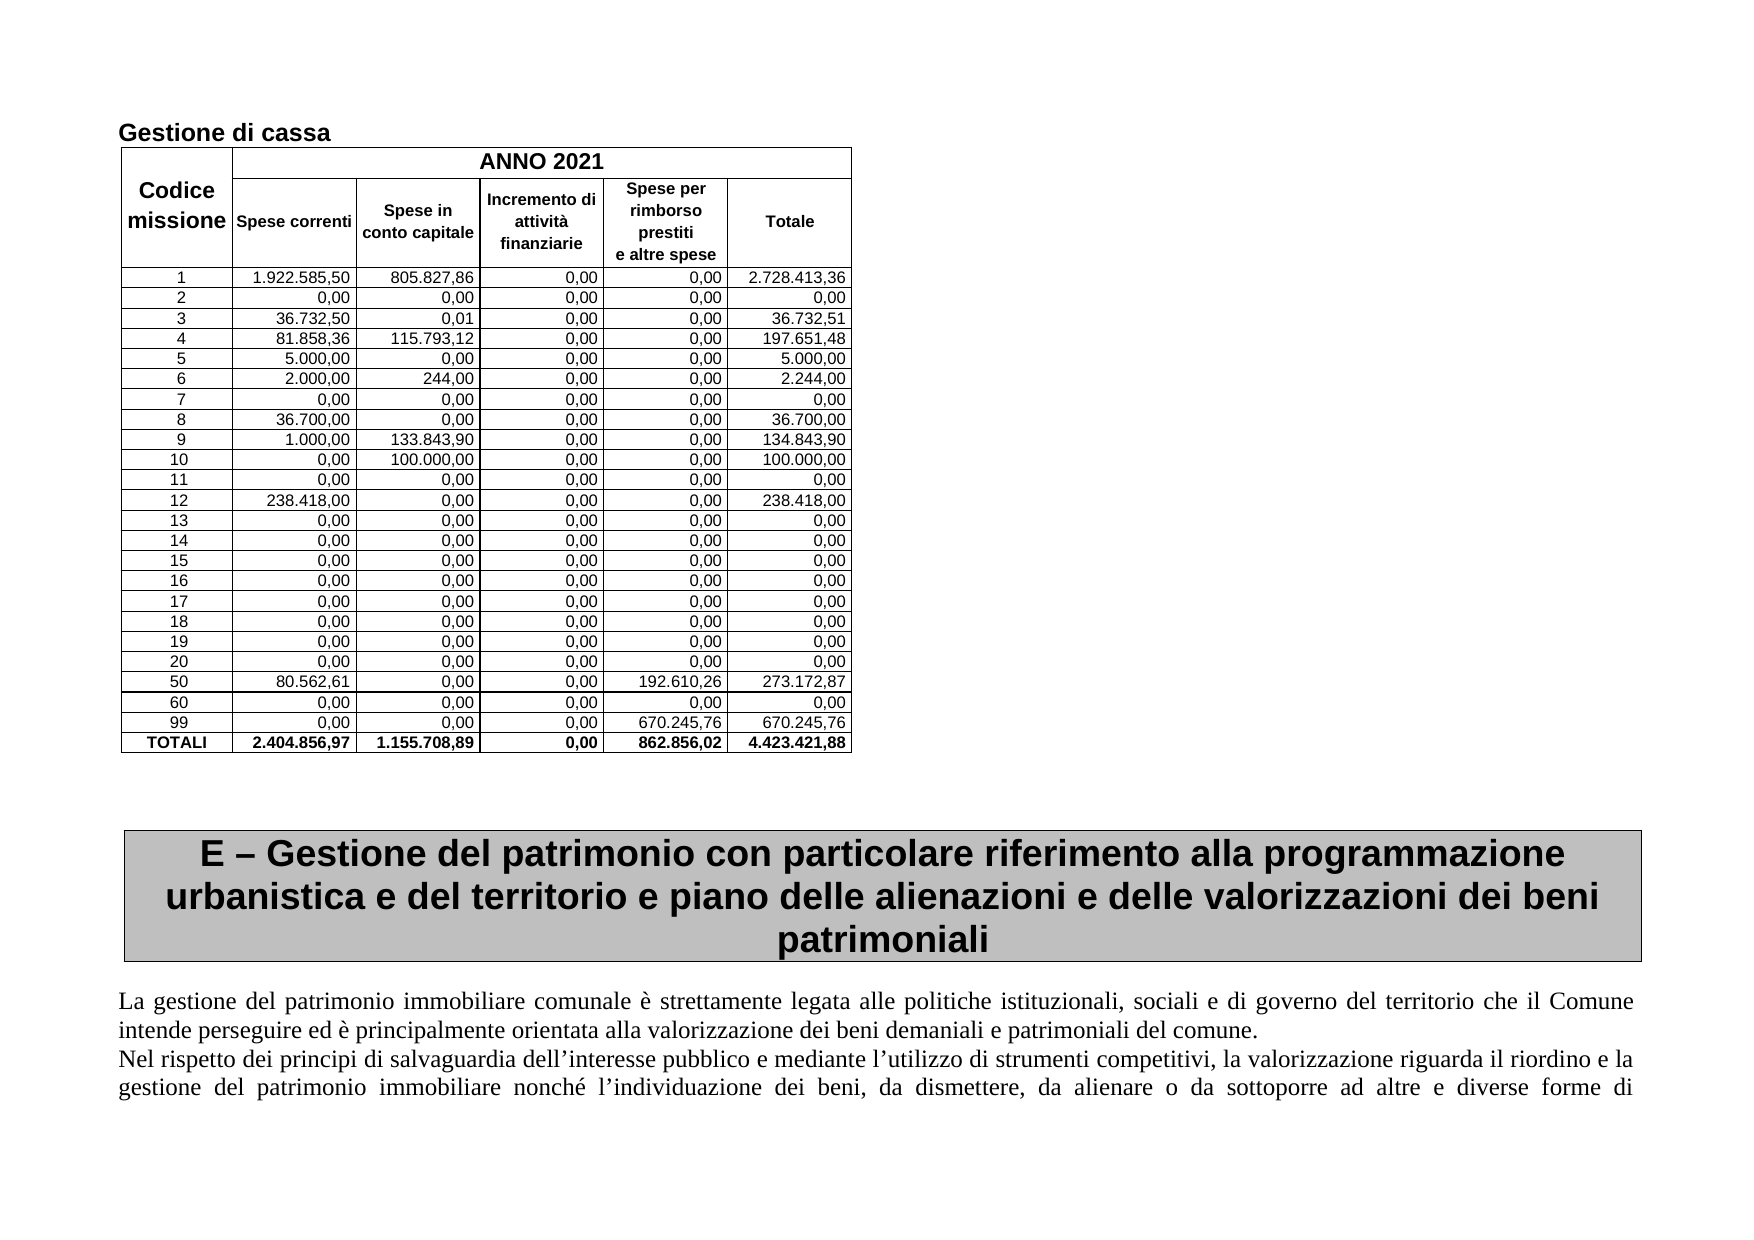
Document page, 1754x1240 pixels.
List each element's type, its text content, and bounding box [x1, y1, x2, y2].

table_cell 17 [122, 591, 232, 611]
table_cell 0,00 [604, 511, 727, 530]
table_cell 0,00 [357, 389, 479, 408]
table_cell 0,00 [604, 531, 727, 550]
table_cell 50 [122, 672, 232, 691]
table_cell 133.843,90 [357, 430, 479, 449]
table_cell 18 [122, 612, 232, 631]
table_cell 0,00 [481, 693, 603, 712]
table_cell 0,00 [604, 410, 727, 429]
table_cell TOTALI [122, 733, 232, 752]
table_cell 0,00 [481, 450, 603, 469]
table_header E – Gestione del patrimonio con particolare riferimento alla programmazione urbanistica e del territorio e piano delle alienazioni e delle valorizzazioni dei beni patrimoniali [125, 831, 1641, 961]
table_cell 862.856,02 [604, 733, 727, 752]
table_cell 12 [122, 490, 232, 509]
table_cell 0,00 [604, 591, 727, 611]
table_cell 4.423.421,88 [728, 733, 851, 752]
table_cell 1.000,00 [233, 430, 356, 449]
table_cell 0,00 [481, 389, 603, 408]
table_cell 2 [122, 288, 232, 307]
table_cell 0,00 [604, 288, 727, 307]
text La gestione del patrimonio immobiliare comunale è strettamente legata alle politiche istituzionali, sociali e di governo del territorio che il Comune intende perseguire ed è principalmente orientata alla valorizzazione dei beni demaniali e patrimoniali del comune. [118, 986, 1636, 1044]
table_cell Incremento di attività finanziarie [481, 179, 603, 267]
table_cell 20 [122, 652, 232, 671]
table_cell 0,00 [481, 309, 603, 328]
table_cell 0,00 [481, 591, 603, 611]
text Nel rispetto dei principi di salvaguardia dell’interesse pubblico e mediante l’utilizzo di strumenti competitivi, la valorizzazione riguarda il riordino e la gestione del patrimonio immobiliare nonché l’individuazione dei beni, da dismettere, da alienare o da sottoporre ad altre e diverse forme di [118, 1044, 1636, 1101]
table_cell 0,00 [481, 612, 603, 631]
table_cell 0,00 [357, 490, 479, 509]
table_cell 0,00 [357, 693, 479, 712]
table_cell 0,00 [481, 369, 603, 388]
table_cell 2.000,00 [233, 369, 356, 388]
table_cell 192.610,26 [604, 672, 727, 691]
table_cell 0,00 [357, 652, 479, 671]
table_cell 0,00 [604, 470, 727, 489]
table_cell 0,00 [357, 591, 479, 611]
table_cell 0,00 [233, 470, 356, 489]
table_cell 36.732,50 [233, 309, 356, 328]
table_cell 1.922.585,50 [233, 268, 356, 287]
table_cell 9 [122, 430, 232, 449]
table_cell 0,00 [233, 288, 356, 307]
table_cell 0,00 [233, 450, 356, 469]
table_cell 0,00 [604, 551, 727, 570]
table_cell 197.651,48 [728, 329, 851, 348]
table_cell 0,00 [728, 531, 851, 550]
table_cell 0,00 [481, 349, 603, 368]
table_cell 99 [122, 713, 232, 732]
table_cell 0,00 [233, 551, 356, 570]
table_cell 0,00 [604, 632, 727, 651]
table_cell 0,00 [233, 713, 356, 732]
table_cell 0,00 [728, 511, 851, 530]
table_cell 0,00 [728, 632, 851, 651]
table_cell 0,00 [357, 288, 479, 307]
table_cell 0,00 [233, 612, 356, 631]
table_cell 0,00 [481, 733, 603, 752]
table_cell 0,00 [728, 389, 851, 408]
table_cell Spese correnti [233, 179, 356, 267]
table_cell 0,00 [357, 410, 479, 429]
table_cell 5 [122, 349, 232, 368]
table_cell 8 [122, 410, 232, 429]
table_cell 5.000,00 [728, 349, 851, 368]
table_cell 670.245,76 [604, 713, 727, 732]
table_cell 0,00 [481, 713, 603, 732]
table_cell 6 [122, 369, 232, 388]
table_cell 0,00 [357, 571, 479, 590]
table_cell 0,00 [357, 551, 479, 570]
table_cell 0,00 [728, 591, 851, 611]
table_cell 3 [122, 309, 232, 328]
table_cell 0,00 [357, 531, 479, 550]
table_cell 0,00 [604, 349, 727, 368]
table_cell 0,00 [728, 652, 851, 671]
table_cell 0,00 [481, 632, 603, 651]
table_cell 10 [122, 450, 232, 469]
table_cell Spese per rimborso prestiti e altre spese [604, 179, 727, 267]
table_cell 0,00 [233, 511, 356, 530]
table_cell 0,00 [481, 531, 603, 550]
table_cell 0,00 [604, 612, 727, 631]
table_cell 0,00 [481, 268, 603, 287]
table_cell 13 [122, 511, 232, 530]
table_cell 0,00 [604, 571, 727, 590]
table_cell 0,00 [357, 632, 479, 651]
table_cell 0,00 [481, 288, 603, 307]
table_cell 0,00 [357, 511, 479, 530]
table_cell Totale [728, 179, 851, 267]
table_cell 19 [122, 632, 232, 651]
table_cell 115.793,12 [357, 329, 479, 348]
table_cell 0,00 [604, 389, 727, 408]
table_cell 36.700,00 [233, 410, 356, 429]
table_cell 0,00 [604, 652, 727, 671]
table_cell 0,00 [481, 672, 603, 691]
table_cell 670.245,76 [728, 713, 851, 732]
table_cell 1 [122, 268, 232, 287]
table_cell 0,00 [728, 571, 851, 590]
table_cell 0,00 [233, 652, 356, 671]
table_cell Spese in conto capitale [357, 179, 479, 267]
table_cell 0,00 [728, 693, 851, 712]
table_cell 0,00 [481, 490, 603, 509]
table_cell 5.000,00 [233, 349, 356, 368]
table_cell 0,00 [481, 329, 603, 348]
table_cell 134.843,90 [728, 430, 851, 449]
table_cell 0,00 [357, 470, 479, 489]
table_cell 0,00 [728, 612, 851, 631]
table_cell 0,00 [604, 490, 727, 509]
table_cell 2.404.856,97 [233, 733, 356, 752]
table_cell 0,00 [481, 430, 603, 449]
table_cell 0,00 [481, 410, 603, 429]
table_cell 0,00 [481, 470, 603, 489]
table_cell 2.728.413,36 [728, 268, 851, 287]
table_cell 0,00 [233, 693, 356, 712]
table_cell 0,00 [233, 591, 356, 611]
table_cell 1.155.708,89 [357, 733, 479, 752]
table_cell 60 [122, 693, 232, 712]
table_cell 0,00 [728, 551, 851, 570]
table_cell 4 [122, 329, 232, 348]
table_cell 0,00 [728, 288, 851, 307]
table_cell 0,00 [604, 693, 727, 712]
table_cell 0,00 [357, 612, 479, 631]
table_cell 11 [122, 470, 232, 489]
table_cell 100.000,00 [728, 450, 851, 469]
table_cell 100.000,00 [357, 450, 479, 469]
table_cell 0,00 [604, 268, 727, 287]
table_cell 0,00 [233, 531, 356, 550]
table_header Codice missione [122, 148, 232, 267]
table_cell 273.172,87 [728, 672, 851, 691]
table_cell 0,00 [728, 470, 851, 489]
table_cell 0,00 [233, 571, 356, 590]
table_cell 0,00 [357, 713, 479, 732]
table_cell 238.418,00 [233, 490, 356, 509]
table_cell 7 [122, 389, 232, 408]
table_header ANNO 2021 [233, 148, 851, 178]
table_cell 0,01 [357, 309, 479, 328]
table_cell 0,00 [357, 349, 479, 368]
table_cell 0,00 [357, 672, 479, 691]
table_cell 14 [122, 531, 232, 550]
table_cell 0,00 [481, 652, 603, 671]
table_cell 15 [122, 551, 232, 570]
table_cell 0,00 [604, 369, 727, 388]
table_cell 0,00 [481, 511, 603, 530]
table_cell 0,00 [604, 309, 727, 328]
table_cell 36.732,51 [728, 309, 851, 328]
table_cell 16 [122, 571, 232, 590]
table_cell 244,00 [357, 369, 479, 388]
table_cell 2.244,00 [728, 369, 851, 388]
table_cell 80.562,61 [233, 672, 356, 691]
table_cell 805.827,86 [357, 268, 479, 287]
table_cell 0,00 [604, 430, 727, 449]
table_cell 0,00 [481, 571, 603, 590]
table_cell 0,00 [604, 329, 727, 348]
table_cell 238.418,00 [728, 490, 851, 509]
table_cell 36.700,00 [728, 410, 851, 429]
table_cell 0,00 [604, 450, 727, 469]
table_cell 0,00 [233, 632, 356, 651]
table_cell 0,00 [233, 389, 356, 408]
table_cell 81.858,36 [233, 329, 356, 348]
text Gestione di cassa [118, 118, 1636, 147]
table_cell 0,00 [481, 551, 603, 570]
